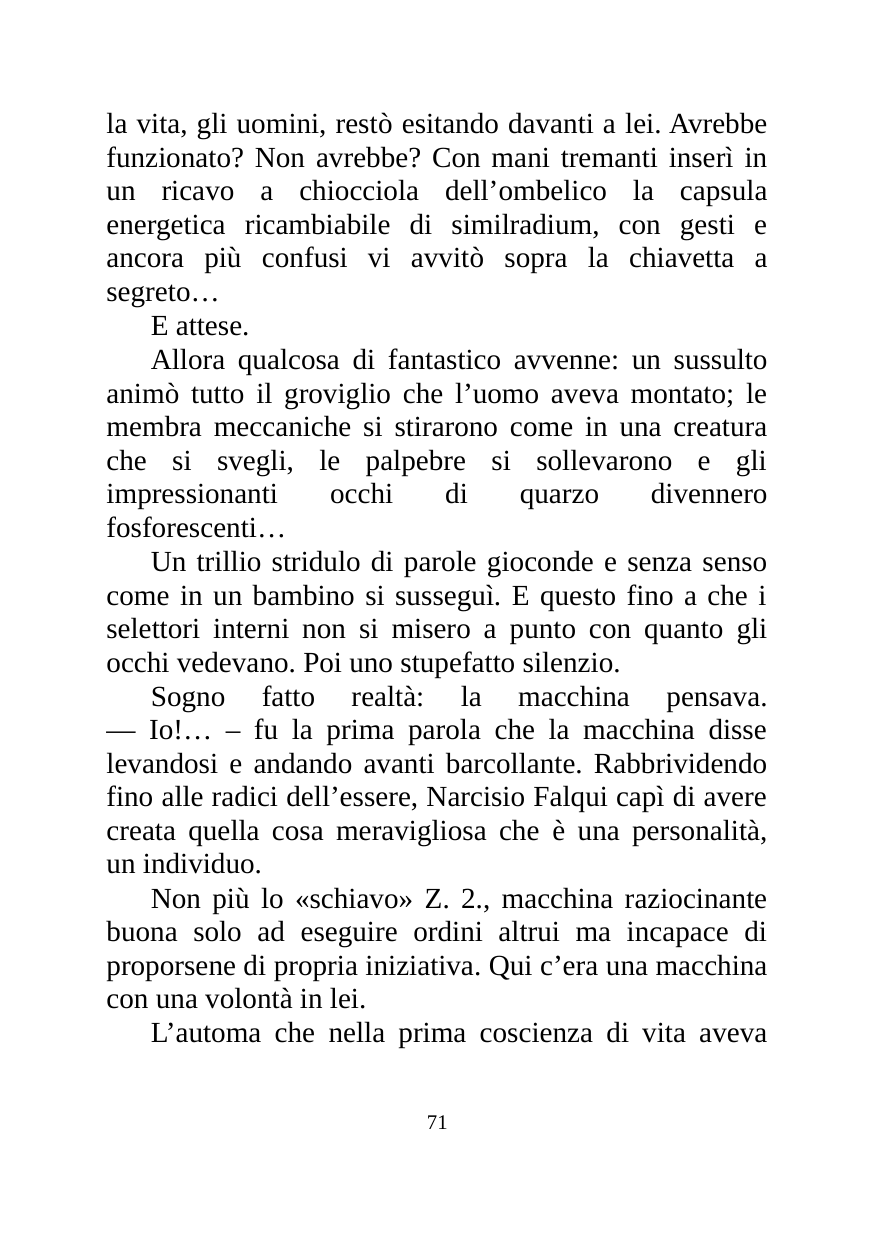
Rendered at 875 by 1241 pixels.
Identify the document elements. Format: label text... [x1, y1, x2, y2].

text E attese. [106, 308, 768, 342]
text Non più lo «schiavo» Z. 2., macchina raziocinante buona solo ad eseguire ordini altrui ma incapace di proporsene di propria iniziativa. Qui c’era una macchina con una volontà in lei. [106, 881, 768, 1015]
text L’automa che nella prima coscienza di vita aveva [106, 1016, 768, 1049]
text Un trillio stridulo di parole gioconde e senza senso come in un bambino si susseguì. E questo fino a che i selettori interni non si misero a punto con quanto gli occhi vedevano. Poi uno stupefatto silenzio. [106, 544, 768, 678]
text Allora qualcosa di fantastico avvenne: un sussulto animò tutto il groviglio che l’uomo aveva montato; le membra meccaniche si stirarono come in una creatura che si svegli, le palpebre si sollevarono e gli impressionanti occhi di quarzo divennero fosforescenti… [106, 342, 768, 543]
text Sogno fatto realtà: la macchina pensava. — Io!… – fu la prima parola che la macchina disse levandosi e andando avanti barcollante. Rabbrividendo fino alle radici dell’essere, Narcisio Falqui capì di avere creata quella cosa meravigliosa che è una personalità, un individuo. [106, 679, 768, 880]
text la vita, gli uomini, restò esitando davanti a lei. Avrebbe funzionato? Non avrebbe? Con mani tremanti inserì in un ricavo a chiocciola dell’ombelico la capsula energetica ricambiabile di similradium, con gesti e ancora più confusi vi avvitò sopra la chiavetta a segreto… [106, 106, 768, 307]
